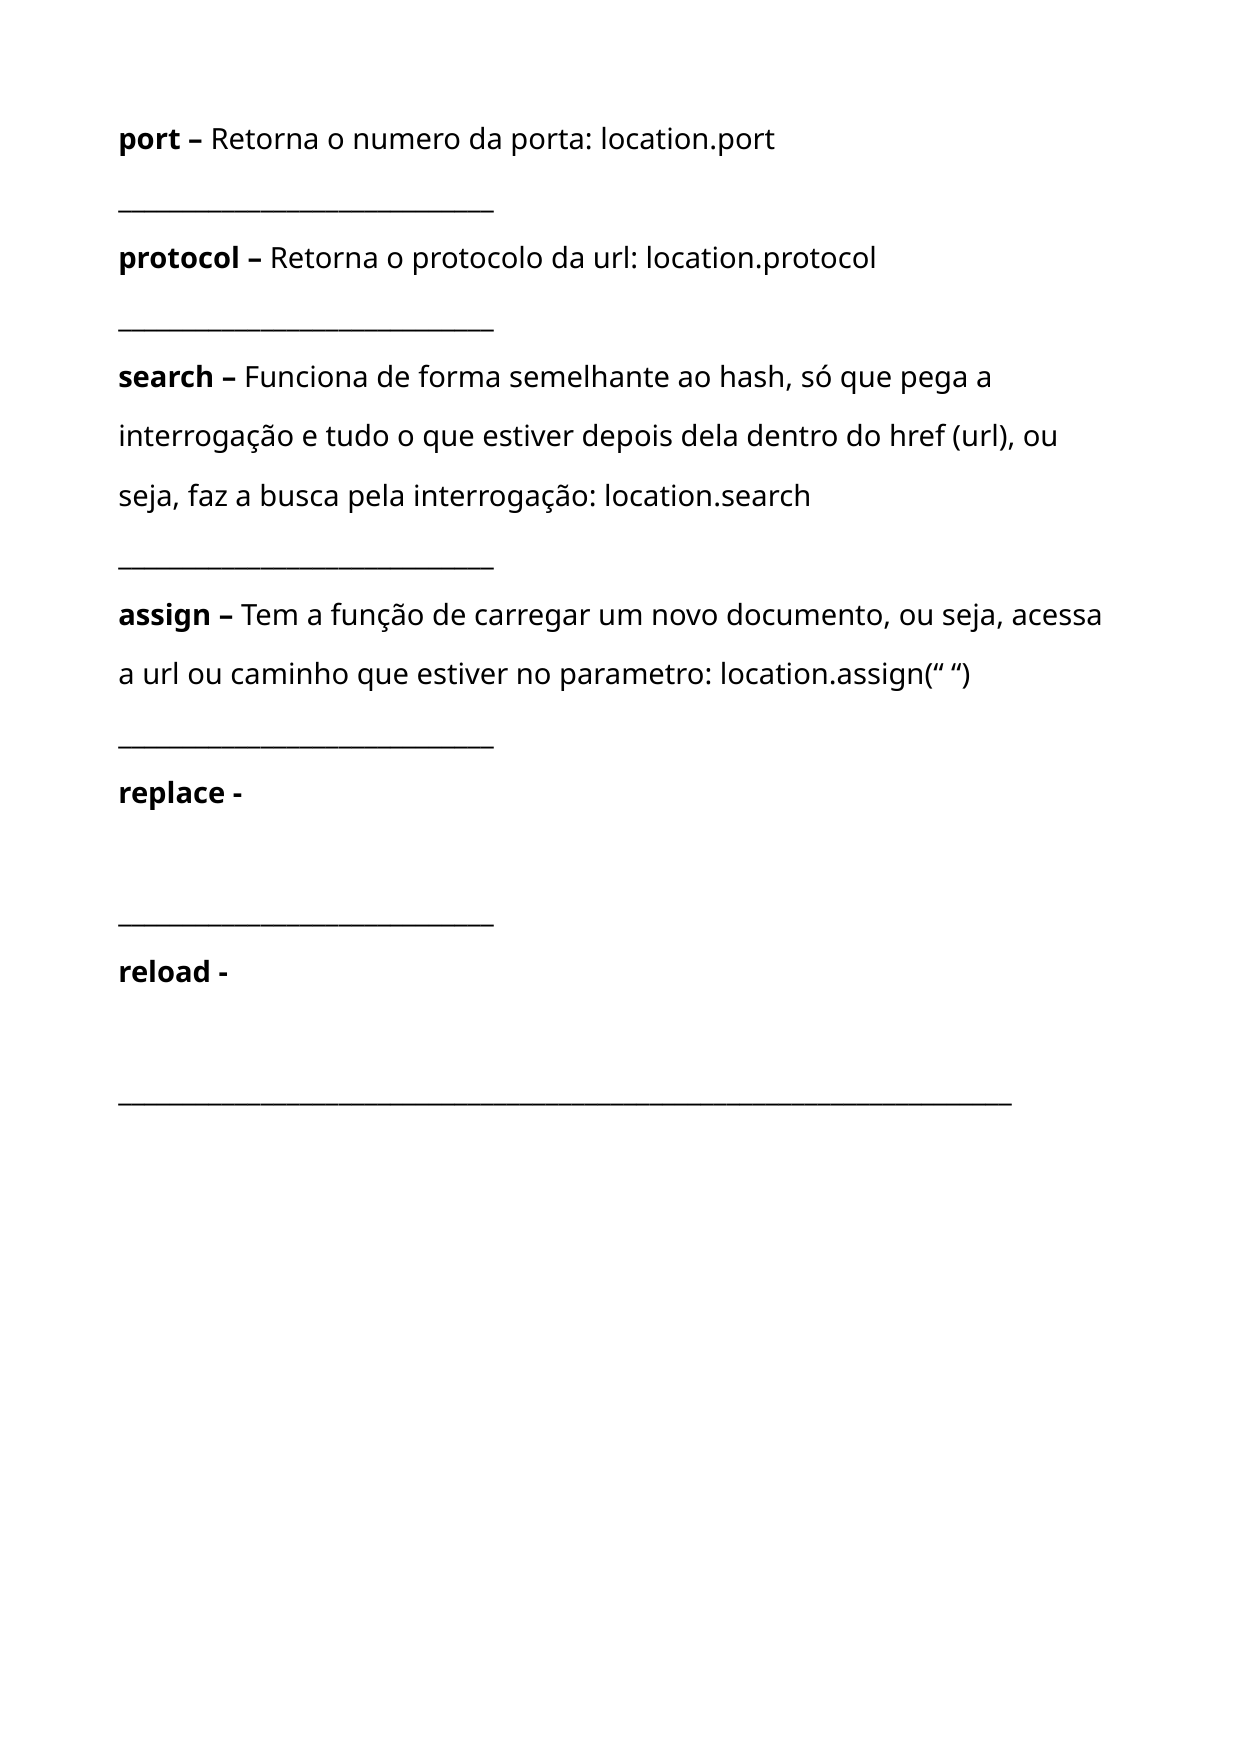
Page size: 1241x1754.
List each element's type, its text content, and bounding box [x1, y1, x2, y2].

text _____________________________ [118, 713, 1122, 753]
text _____________________________________________________________________ [118, 1070, 1122, 1109]
text assign – Tem a função de carregar um novo documento, ou seja, acessa a url ou caminho que estiver no parametro: location.assign(“ “) [118, 594, 1122, 693]
text reload - [118, 951, 1122, 991]
text _____________________________ [118, 297, 1122, 336]
text _____________________________ [118, 534, 1122, 574]
text _____________________________ [118, 891, 1122, 931]
text replace - [118, 772, 1122, 812]
text search – Funciona de forma semelhante ao hash, só que pega a interrogação e tudo o que estiver depois dela dentro do href (url), ou seja, faz a busca pela interrogação: location.search [118, 356, 1122, 515]
text protocol – Retorna o protocolo da url: location.protocol [118, 237, 1122, 277]
text _____________________________ [118, 178, 1122, 217]
text port – Retorna o numero da porta: location.port [118, 118, 1122, 158]
